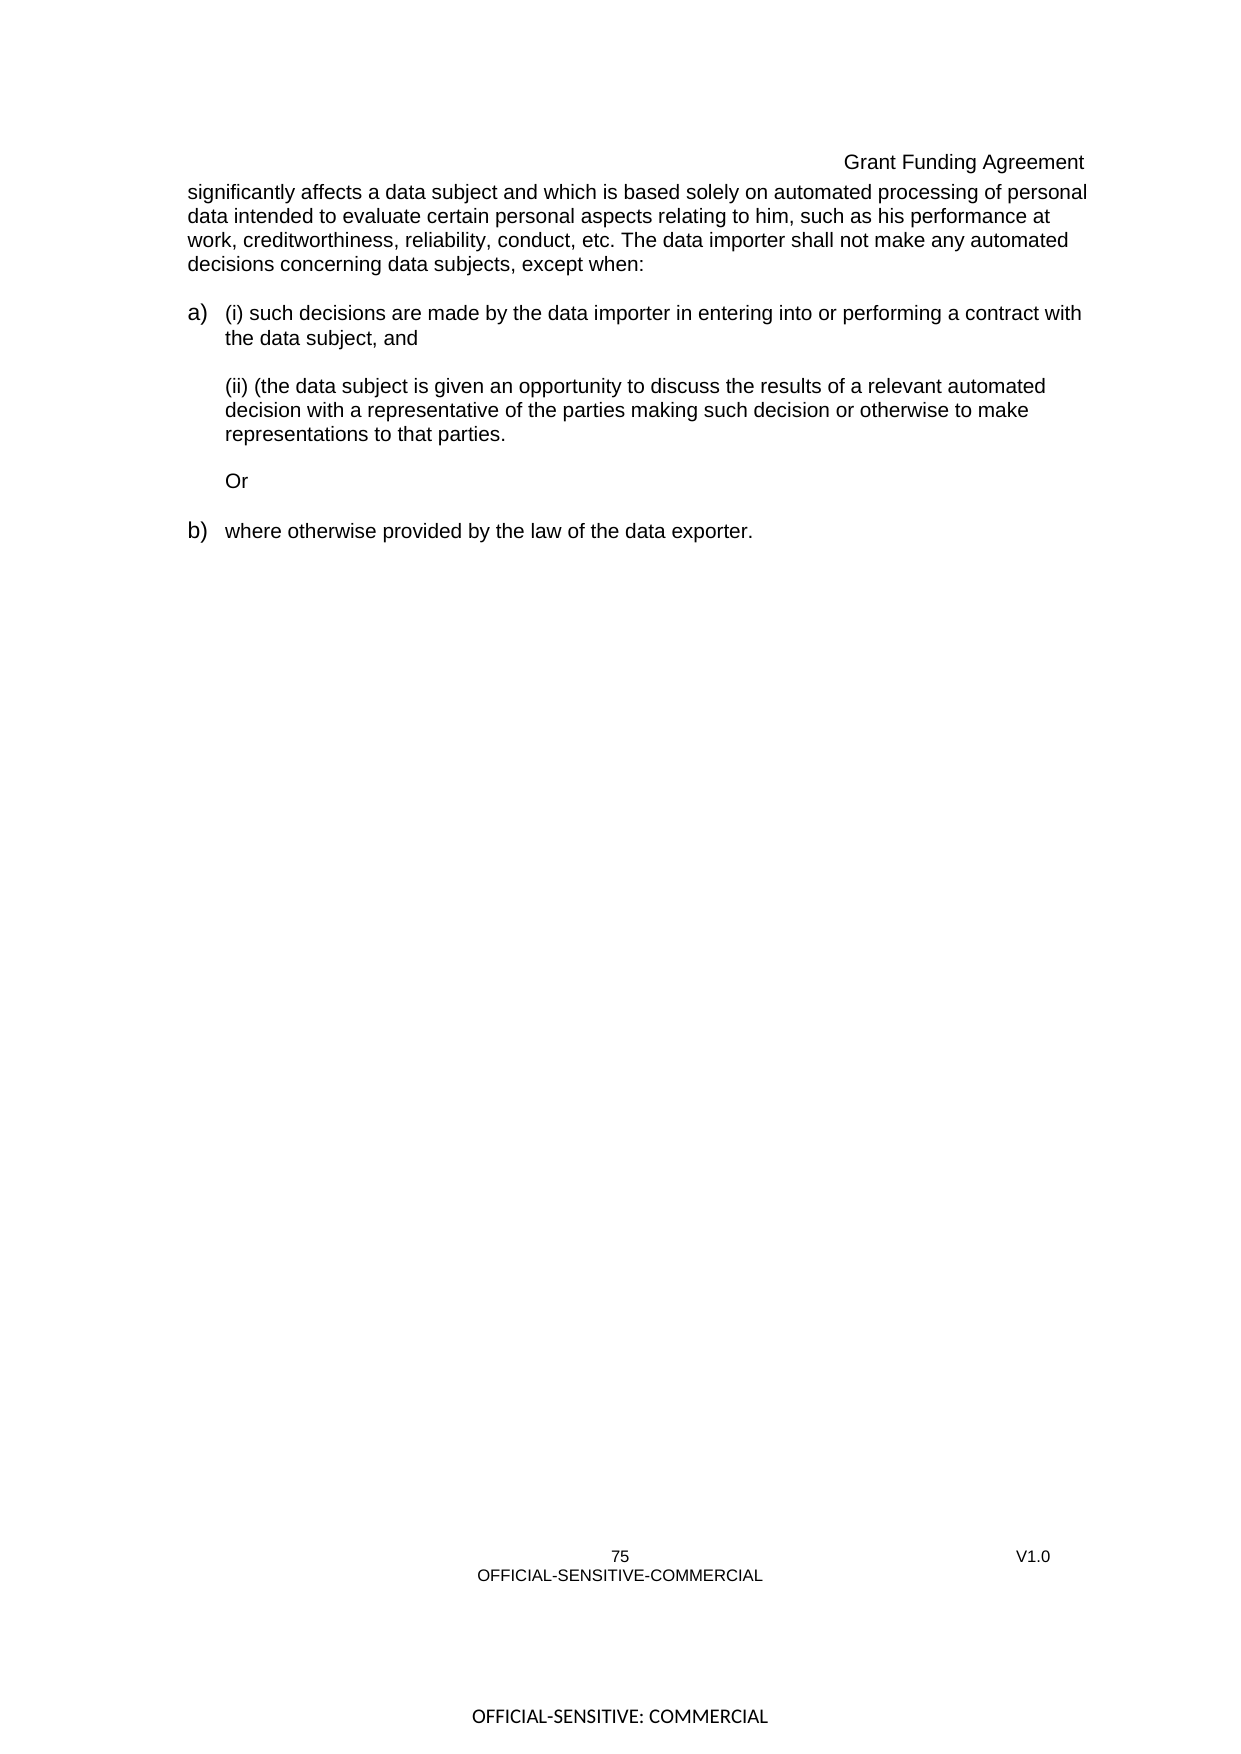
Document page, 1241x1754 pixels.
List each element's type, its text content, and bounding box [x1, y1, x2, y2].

list significantly affects a data subject and which is based solely on automated processing of personal data intended to evaluate certain personal aspects relating to him, such as his performance at work, creditworthiness, reliability, conduct, etc. The data importer shall not make any automated decisions concerning data subjects, except when: [150, 179, 1090, 275]
list (i) such decisions are made by the data importer in entering into or performing a contract with the data subject, and [187, 299, 1090, 349]
text (ii) (the data subject is given an opportunity to discuss the results of a relevant automated decision with a representative of the parties making such decision or otherwise to make representations to that parties. [225, 373, 1090, 445]
list where otherwise provided by the law of the data exporter. [187, 517, 1090, 544]
text Or [225, 469, 1090, 493]
